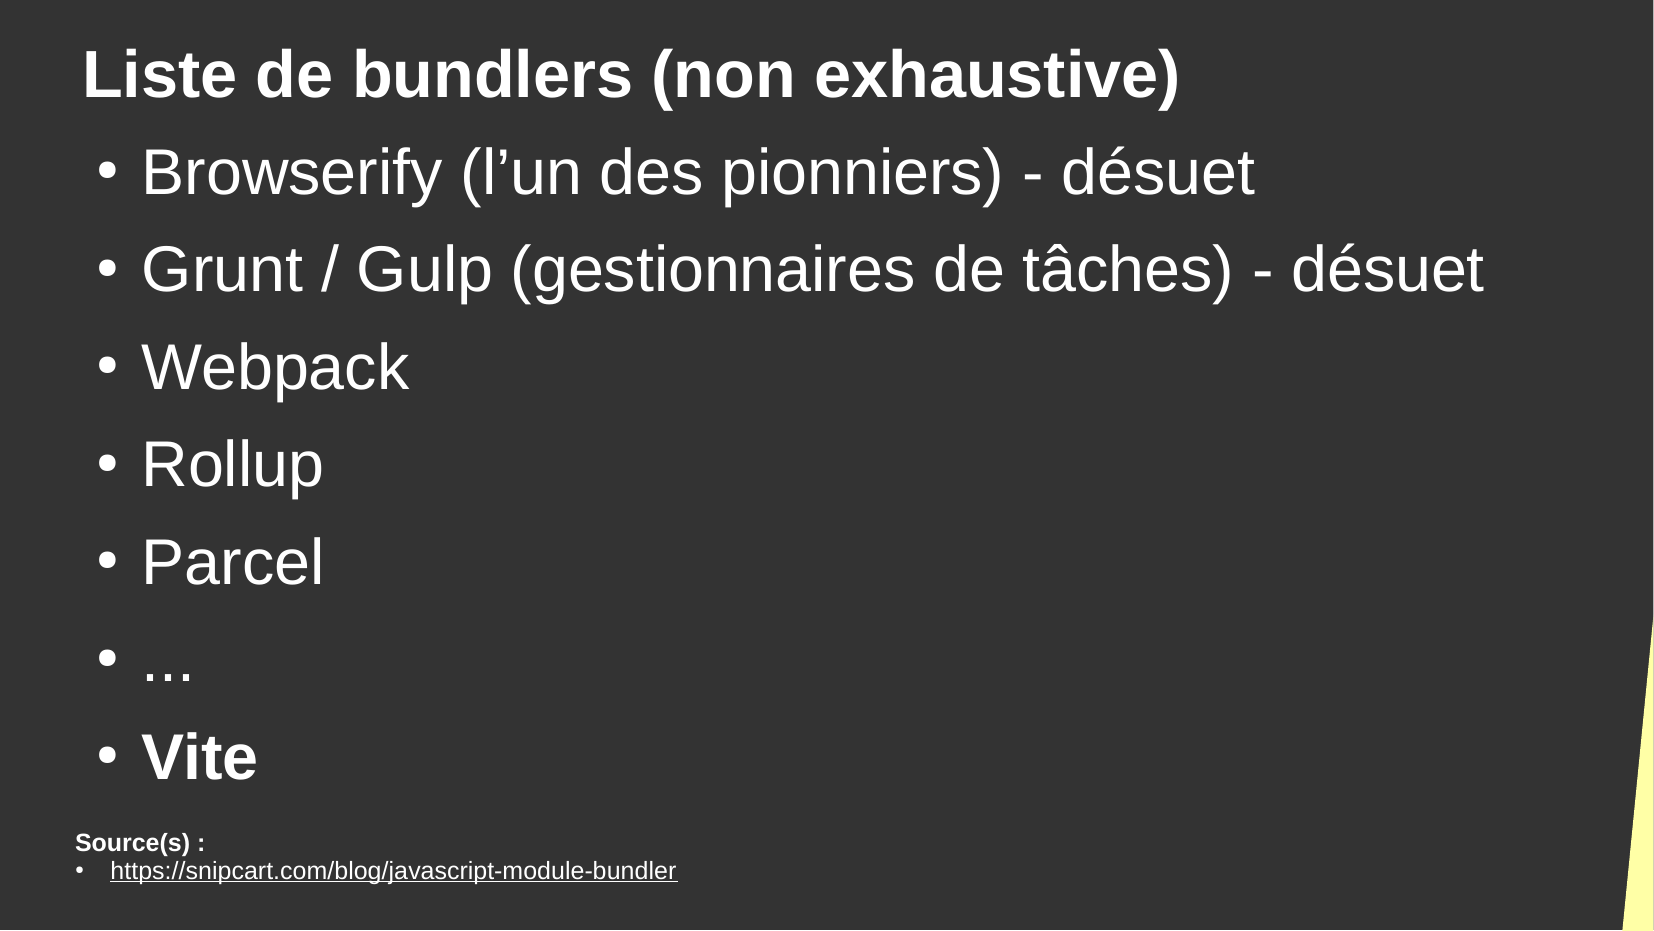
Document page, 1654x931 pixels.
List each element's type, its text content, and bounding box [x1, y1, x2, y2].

list Browserify (l’un des pionniers) - désuet Grunt / Gulp (gestionnaires de tâches) - désuet Webpack Rollup Parcel ... Vite [80, 135, 1619, 798]
text_box Source(s) : https://snipcart.com/blog/javascript-module-bundler [60, 821, 1546, 931]
text_box [1622, 609, 1654, 931]
title Liste de bundlers (non exhaustive) [82, 37, 1571, 112]
